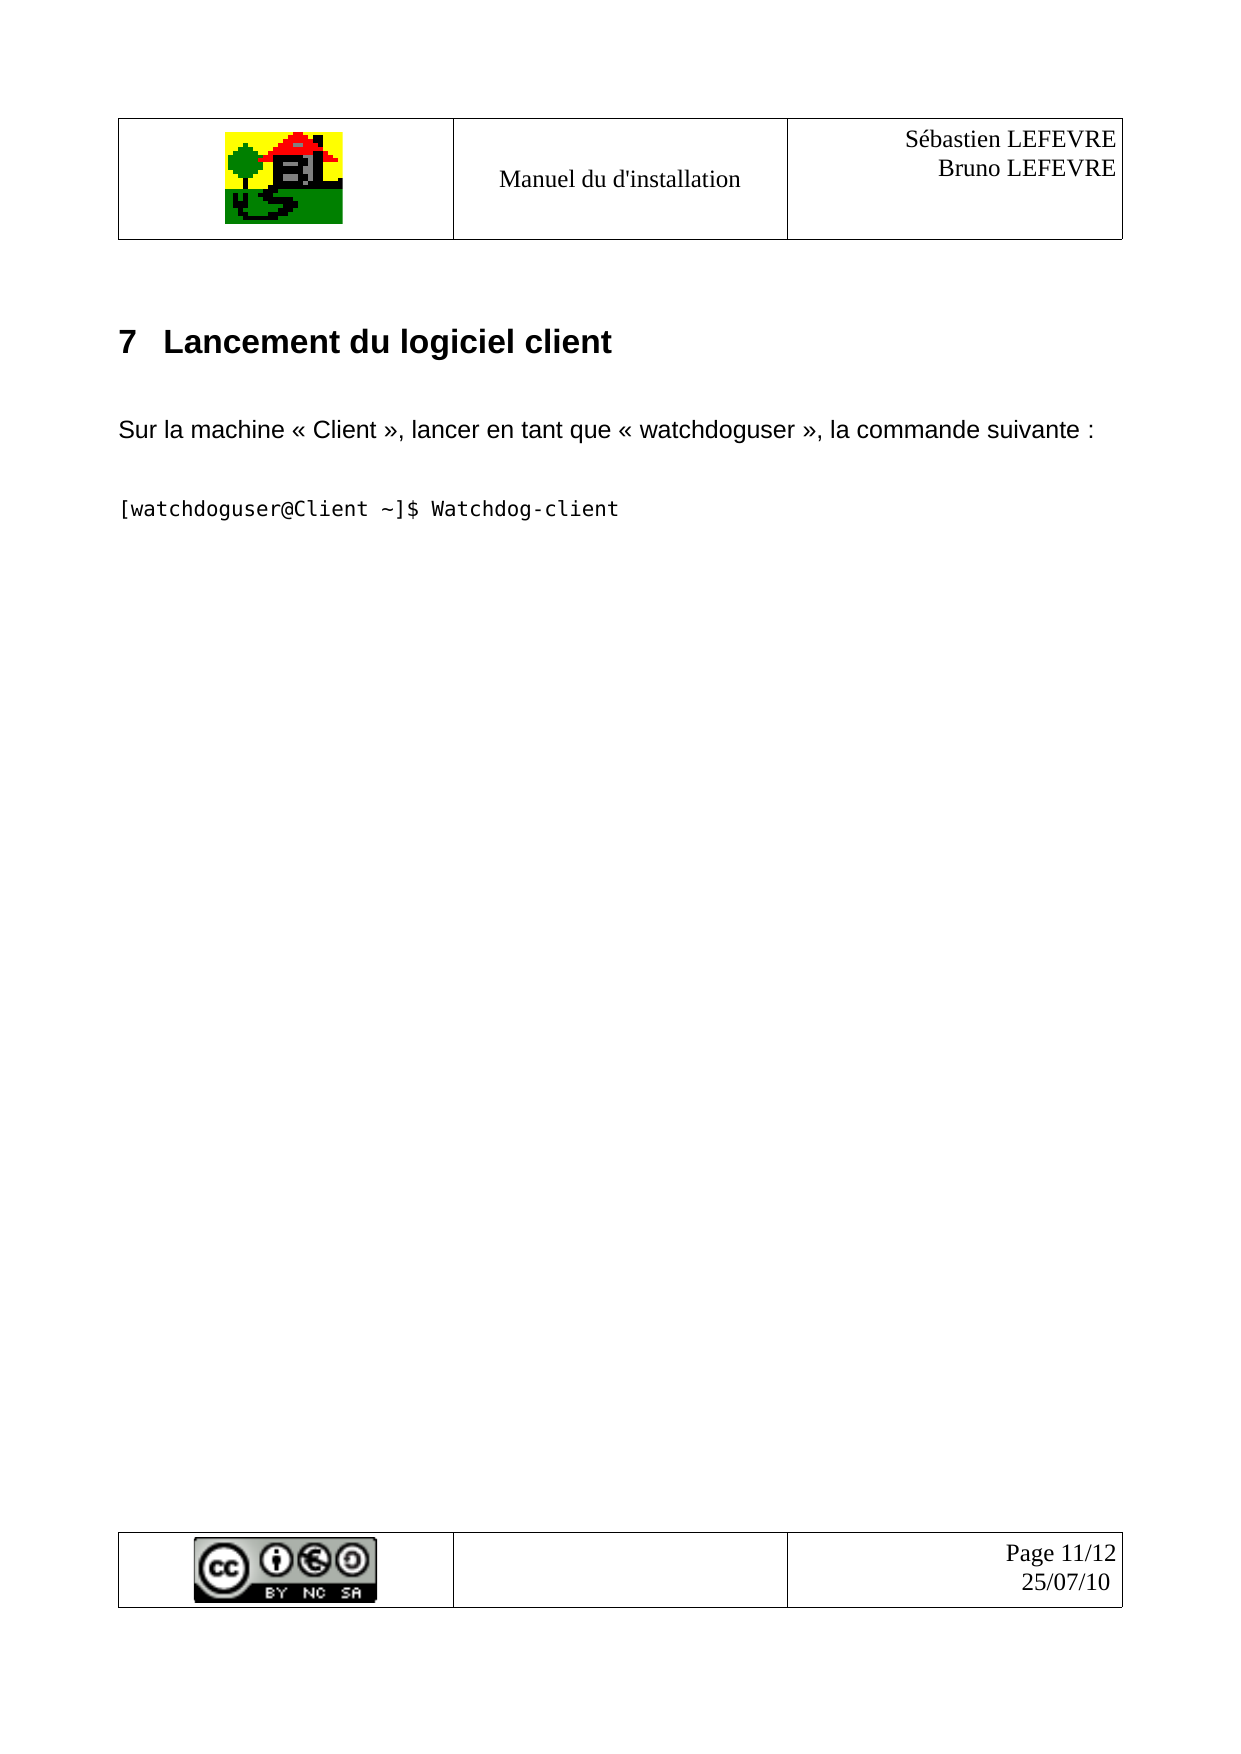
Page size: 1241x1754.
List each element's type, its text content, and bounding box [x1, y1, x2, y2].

subtitle Lancement du logiciel client [118, 322, 1122, 361]
picture [193, 1537, 378, 1603]
text Sur la machine « Client », lancer en tant que « watchdoguser », la commande suivante : [118, 415, 1122, 443]
text [watchdoguser@Client ~]$ Watchdog-client [118, 497, 1122, 522]
picture [225, 132, 343, 224]
